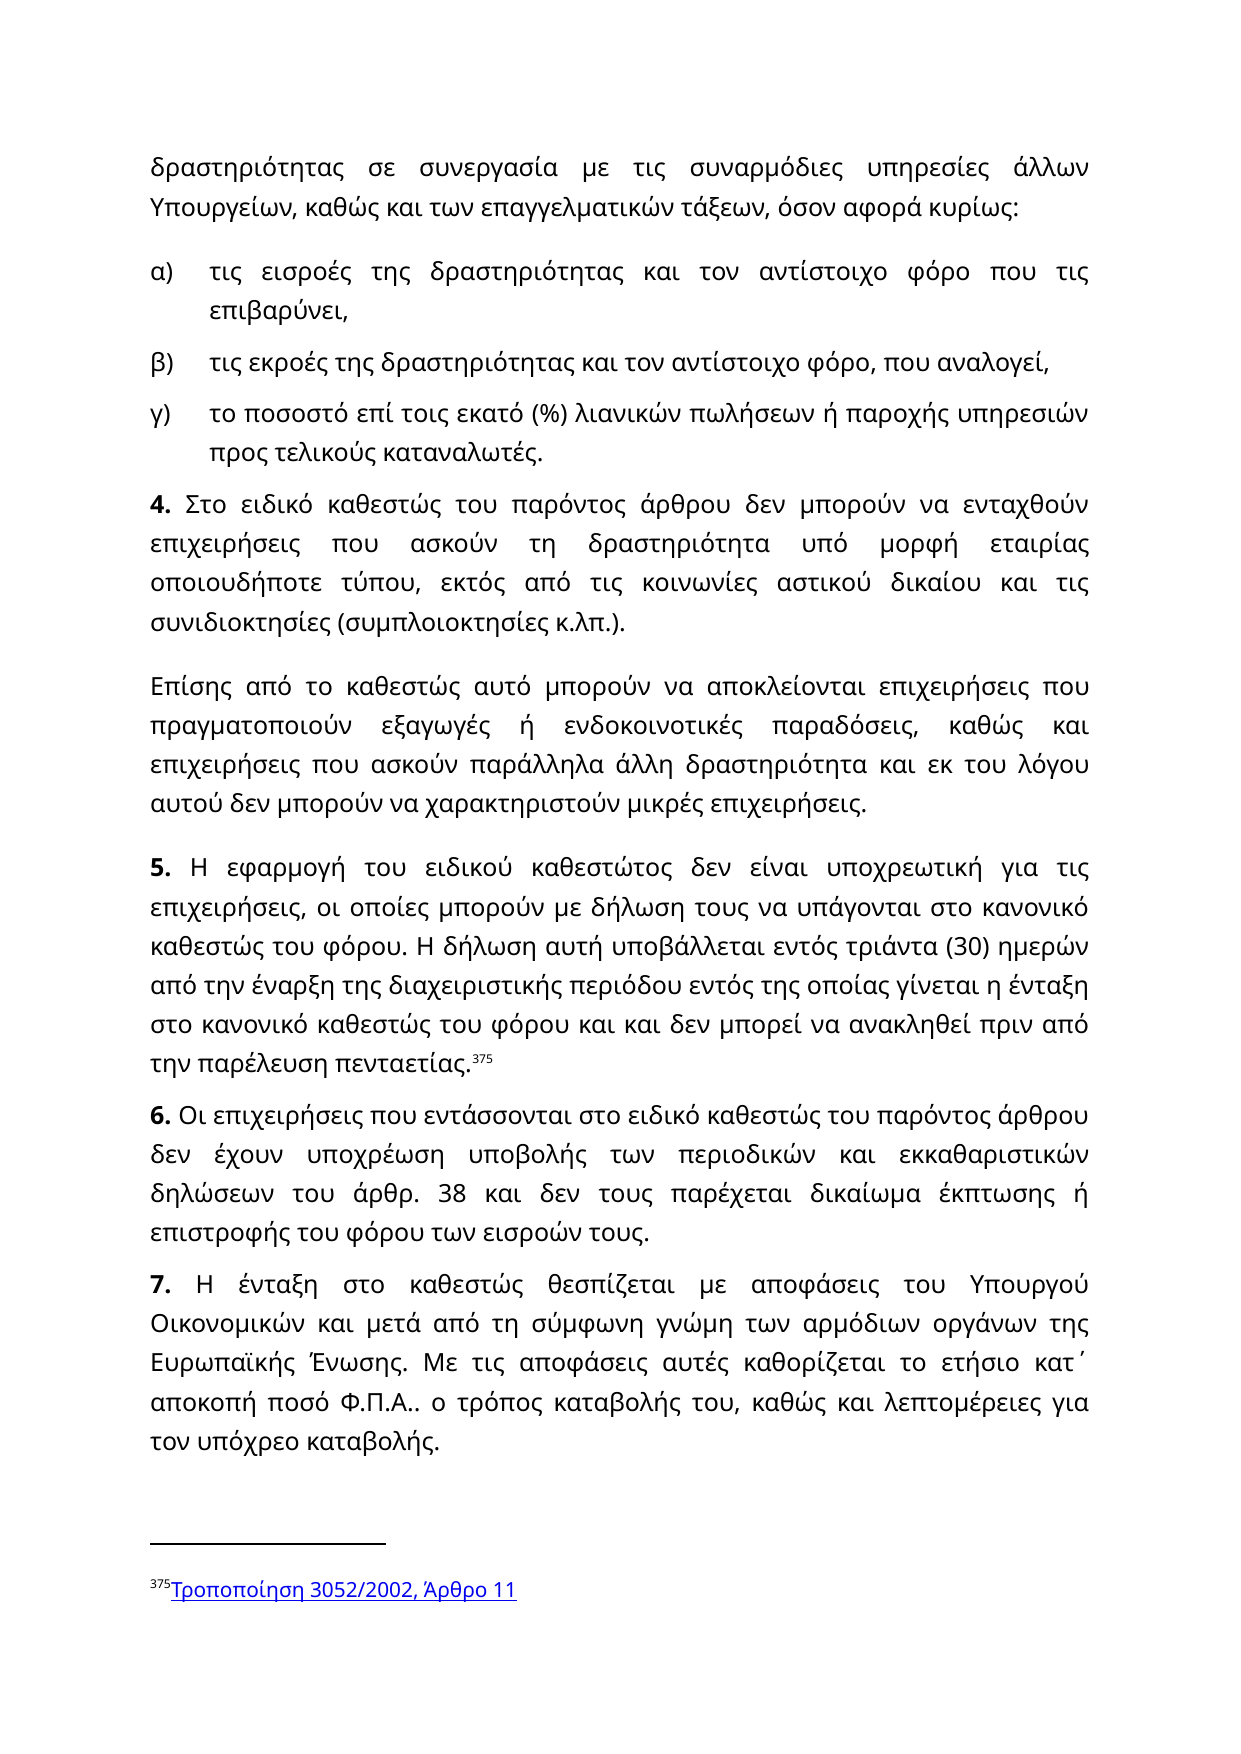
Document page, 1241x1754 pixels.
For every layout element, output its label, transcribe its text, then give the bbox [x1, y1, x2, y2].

list β) τις εκροές της δραστηριότητας και τον αντίστοιχο φόρο, που αναλογεί, [150, 344, 1090, 378]
list α) τις εισροές της δραστηριότητας και τον αντίστοιχο φόρο που τις επιβαρύνει, [150, 253, 1090, 327]
text 5. Η εφαρμογή του ειδικού καθεστώτος δεν είναι υποχρεωτική για τις επιχειρήσεις, οι οποίες μπορούν με δήλωση τους να υπάγονται στο κανονικό καθεστώς του φόρου. Η δήλωση αυτή υποβάλλεται εντός τριάντα (30) ημερών από την έναρξη της διαχειριστικής περιόδου εντός της οποίας γίνεται η ένταξη στο κανονικό καθεστώς του φόρου και και δεν μπορεί να ανακληθεί πριν από την παρέλευση πενταετίας. [150, 850, 1090, 1080]
text Επίσης από το καθεστώς αυτό μπορούν να αποκλείονται επιχειρήσεις που πραγματοποιούν εξαγωγές ή ενδοκοινοτικές παραδόσεις, καθώς και επιχειρήσεις που ασκούν παράλληλα άλλη δραστηριότητα και εκ του λόγου αυτού δεν μπορούν να χαρακτηριστούν μικρές επιχειρήσεις. [150, 668, 1090, 820]
text Τροποποίηση 3052/2002, Άρθρο 11 [150, 1576, 1090, 1604]
text δραστηριότητας σε συνεργασία με τις συναρμόδιες υπηρεσίες άλλων Υπουργείων, καθώς και των επαγγελματικών τάξεων, όσον αφορά κυρίως: [150, 150, 1090, 223]
list γ) το ποσοστό επί τοις εκατό (%) λιανικών πωλήσεων ή παροχής υπηρεσιών προς τελικούς καταναλωτές. [150, 396, 1090, 469]
text 7. Η ένταξη στο καθεστώς θεσπίζεται με αποφάσεις του Υπουργού Οικονομικών και μετά από τη σύμφωνη γνώμη των αρμόδιων οργάνων της Ευρωπαϊκής Ένωσης. Με τις αποφάσεις αυτές καθορίζεται το ετήσιο κατ΄ αποκοπή ποσό Φ.Π.Α.. ο τρόπος καταβολής του, καθώς και λεπτομέρειες για τον υπόχρεο καταβολής. [150, 1267, 1090, 1457]
text 4. Στο ειδικό καθεστώς του παρόντος άρθρου δεν μπορούν να ενταχθούν επιχειρήσεις που ασκούν τη δραστηριότητα υπό μορφή εταιρίας οποιουδήποτε τύπου, εκτός από τις κοινωνίες αστικού δικαίου και τις συνιδιοκτησίες (συμπλοιοκτησίες κ.λπ.). [150, 487, 1090, 638]
text 6. Οι επιχειρήσεις που εντάσσονται στο ειδικό καθεστώς του παρόντος άρθρου δεν έχουν υποχρέωση υποβολής των περιοδικών και εκκαθαριστικών δηλώσεων του άρθρ. 38 και δεν τους παρέχεται δικαίωμα έκπτωσης ή επιστροφής του φόρου των εισροών τους. [150, 1097, 1090, 1249]
